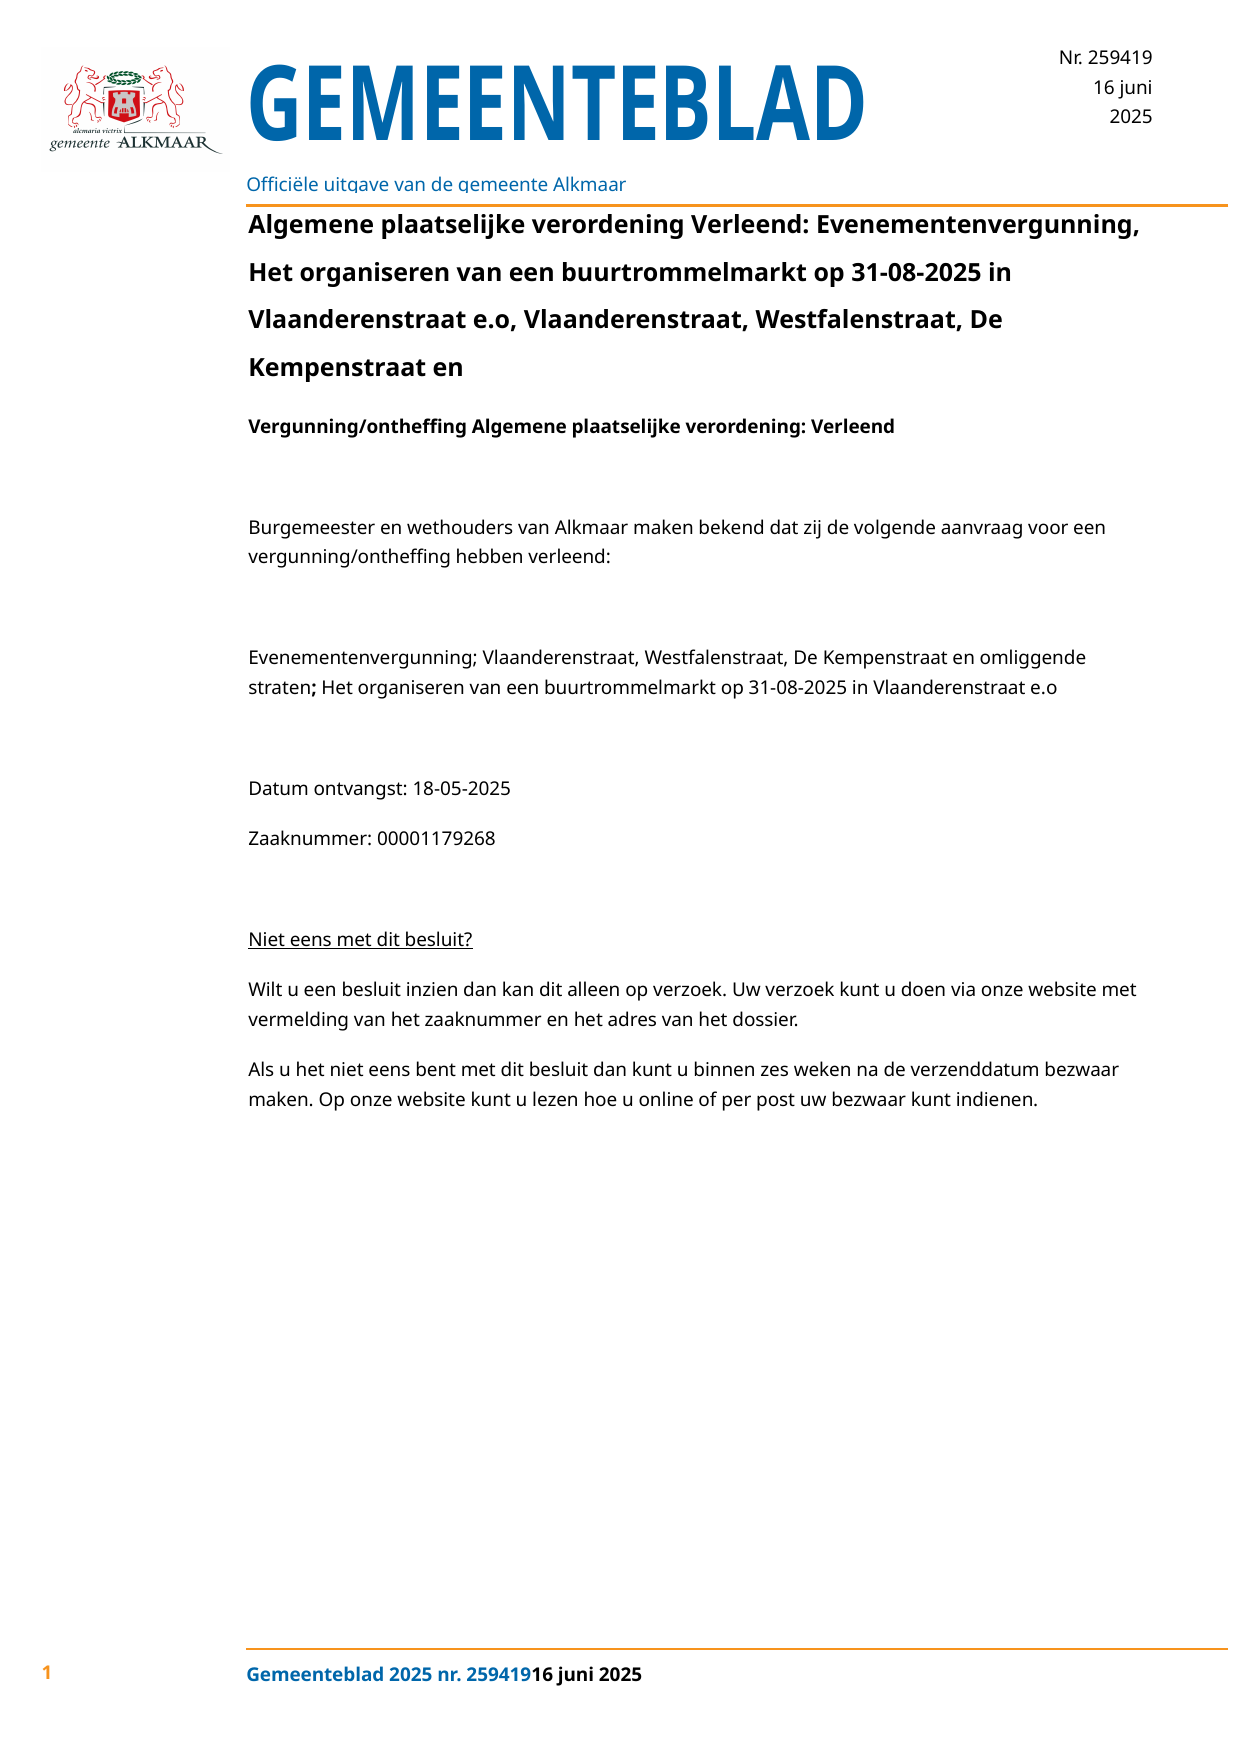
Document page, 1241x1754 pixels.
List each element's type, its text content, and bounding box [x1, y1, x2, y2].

text Evenementenvergunning; Vlaanderenstraat, Westfalenstraat, De Kempenstraat en omliggende straten; Het organiseren van een buurtrommelmarkt op 31-08-2025 in Vlaanderenstraat e.o [248, 644, 1152, 700]
text Als u het niet eens bent met dit besluit dan kunt u binnen zes weken na de verzenddatum bezwaar maken. Op onze website kunt u lezen hoe u online of per post uw bezwaar kunt indienen. [248, 1056, 1152, 1112]
text Zaaknummer: 00001179268 [248, 825, 1152, 851]
text Wilt u een besluit inzien dan kan dit alleen op verzoek. Uw verzoek kunt u doen via onze website met vermelding van het zaaknummer en het adres van het dossier. [248, 976, 1152, 1032]
picture [41, 47, 231, 172]
text Datum ontvangst: 18-05-2025 [248, 775, 1152, 801]
text Algemene plaatselijke verordening Verleend: Evenementenvergunning, Het organiseren van een buurtrommelmarkt op 31-08-2025 in Vlaanderenstraat e.o, Vlaanderenstraat, Westfalenstraat, De Kempenstraat en [248, 207, 1152, 384]
text Burgemeester en wethouders van Alkmaar maken bekend dat zij de volgende aanvraag voor een vergunning/ontheffing hebben verleend: [248, 514, 1152, 569]
text Vergunning/ontheffing Algemene plaatselijke verordening: Verleend [248, 413, 1152, 439]
text Niet eens met dit besluit? [248, 926, 1152, 952]
